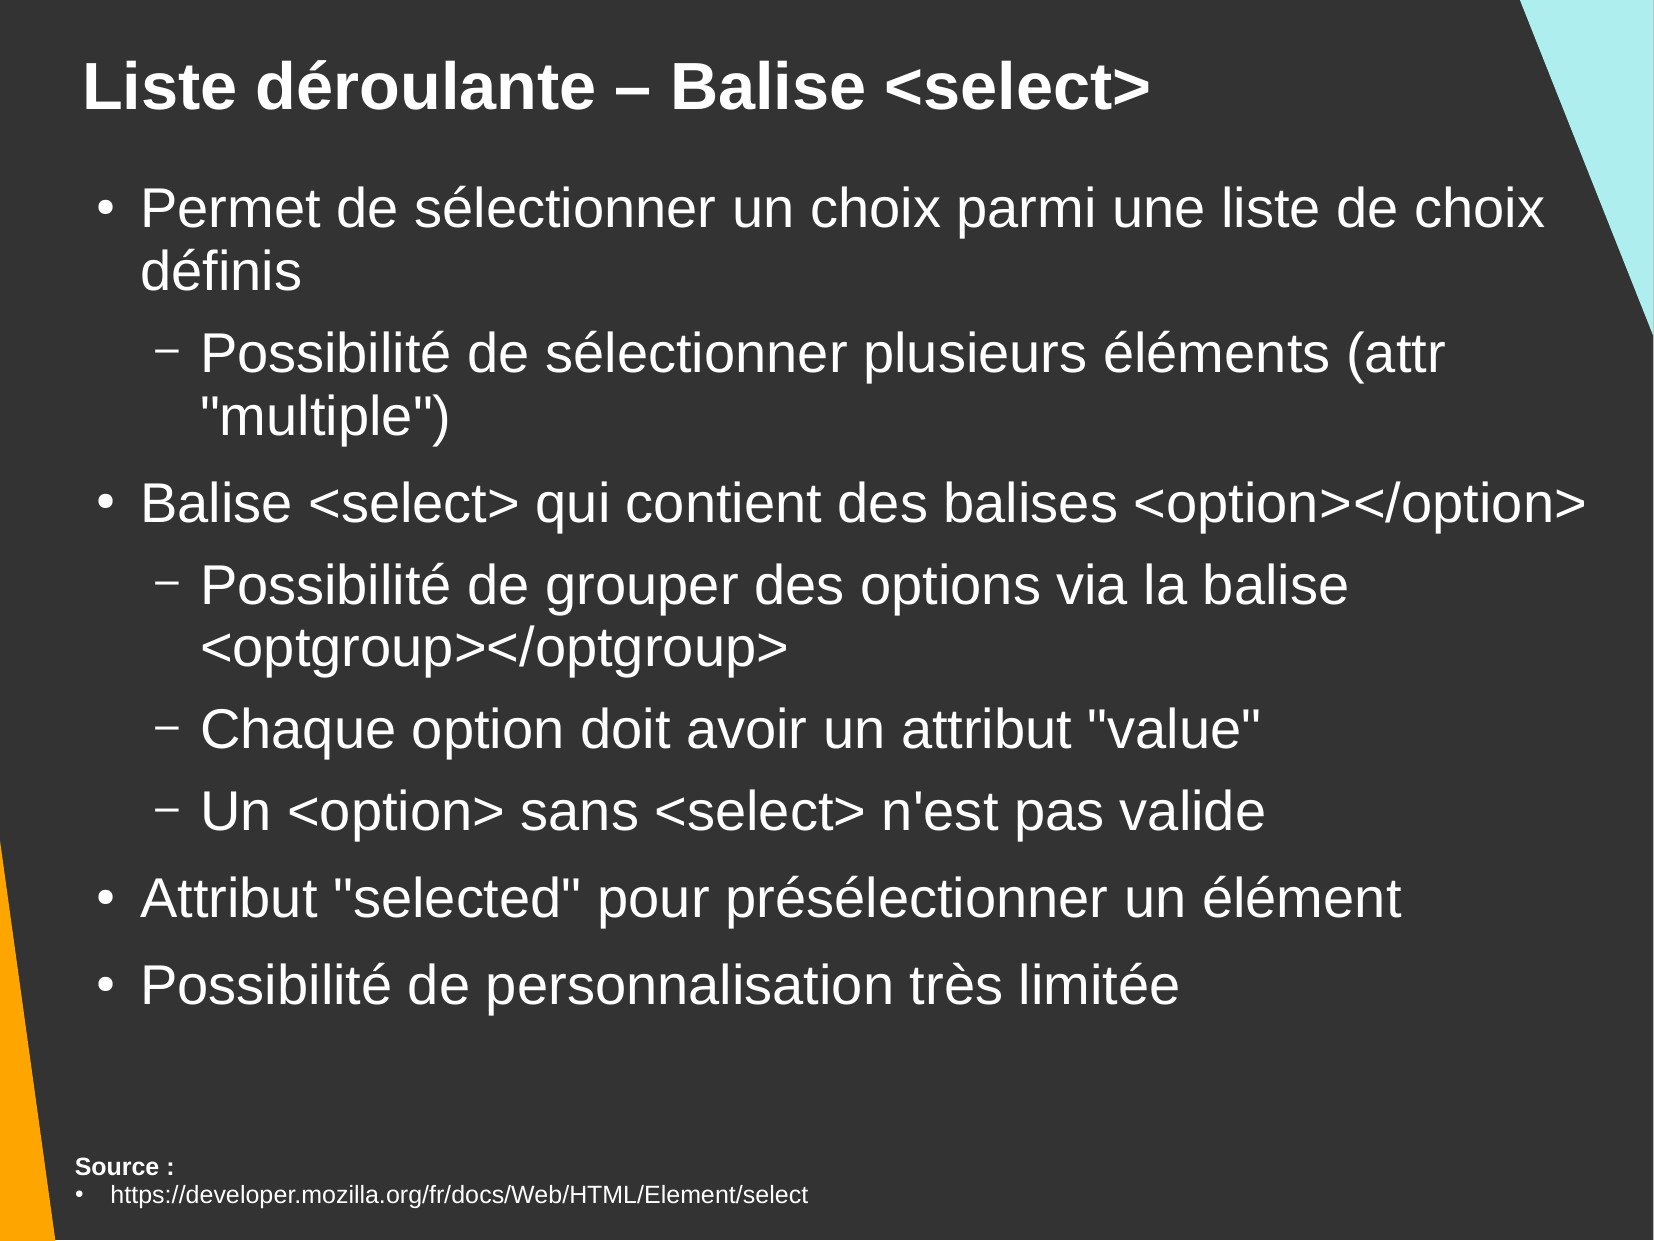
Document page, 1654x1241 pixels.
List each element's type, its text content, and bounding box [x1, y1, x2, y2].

list Permet de sélectionner un choix parmi une liste de choix définis Possibilité de sélectionner plusieurs éléments (attr "multiple") Balise <select> qui contient des balises <option></option> Possibilité de grouper des options via la balise <optgroup></optgroup> Chaque option doit avoir un attribut "value" Un <option> sans <select> n'est pas valide Attribut "selected" pour présélectionner un élément Possibilité de personnalisation très limitée [80, 177, 1605, 1060]
text_box [1519, 0, 1654, 338]
text_box Source : https://developer.mozilla.org/fr/docs/Web/HTML/Element/select [60, 1145, 1546, 1217]
text_box [0, 840, 56, 1241]
title Liste déroulante – Balise <select> [82, 49, 1571, 152]
